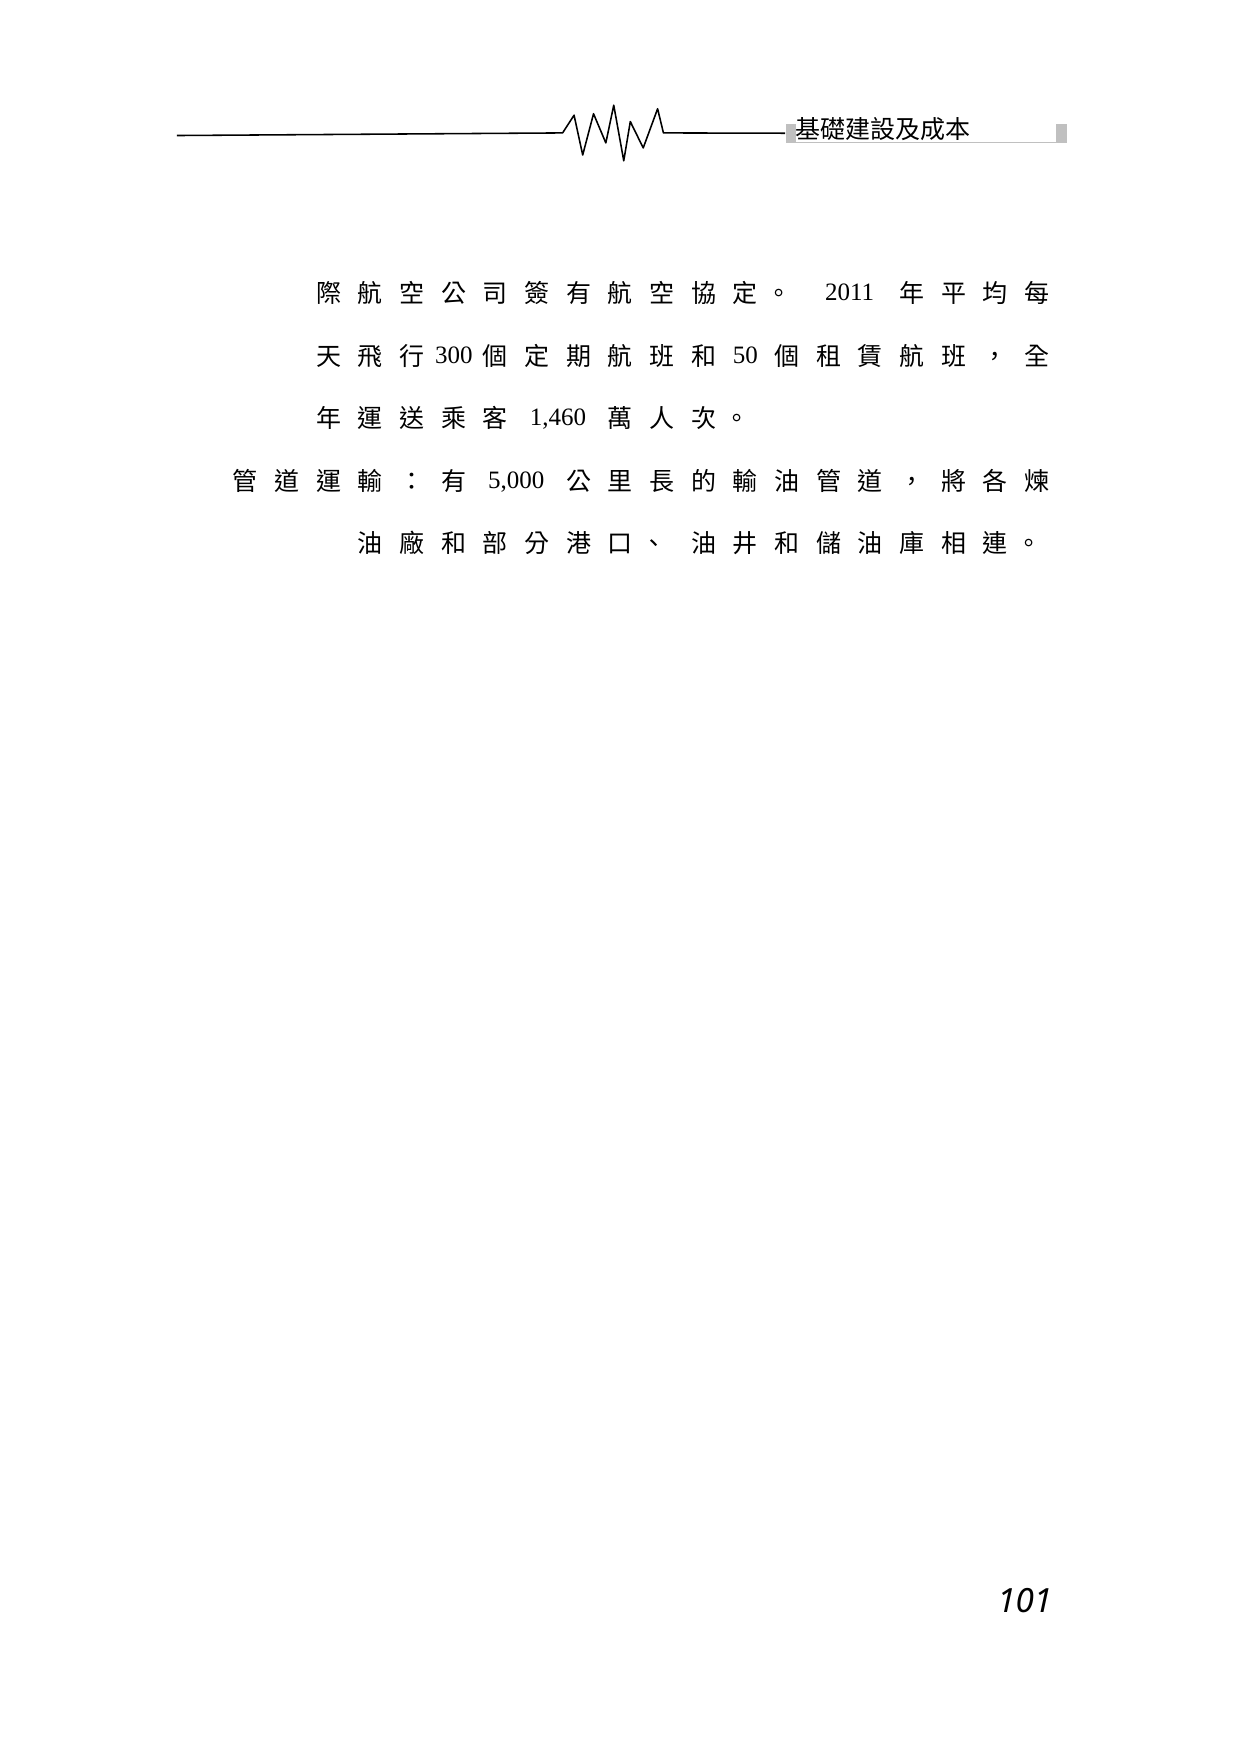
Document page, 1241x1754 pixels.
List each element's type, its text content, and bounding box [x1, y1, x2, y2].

text 際航空公司簽有航空協定。2011年平均每天飛行300個定期航班和50個租賃航班，全年運送乘客1,460萬人次。 [207, 250, 1058, 438]
text 管道運輸：有5,000公里長的輸油管道，將各煉油廠和部分港口、油井和儲油庫相連。 [207, 438, 1058, 563]
